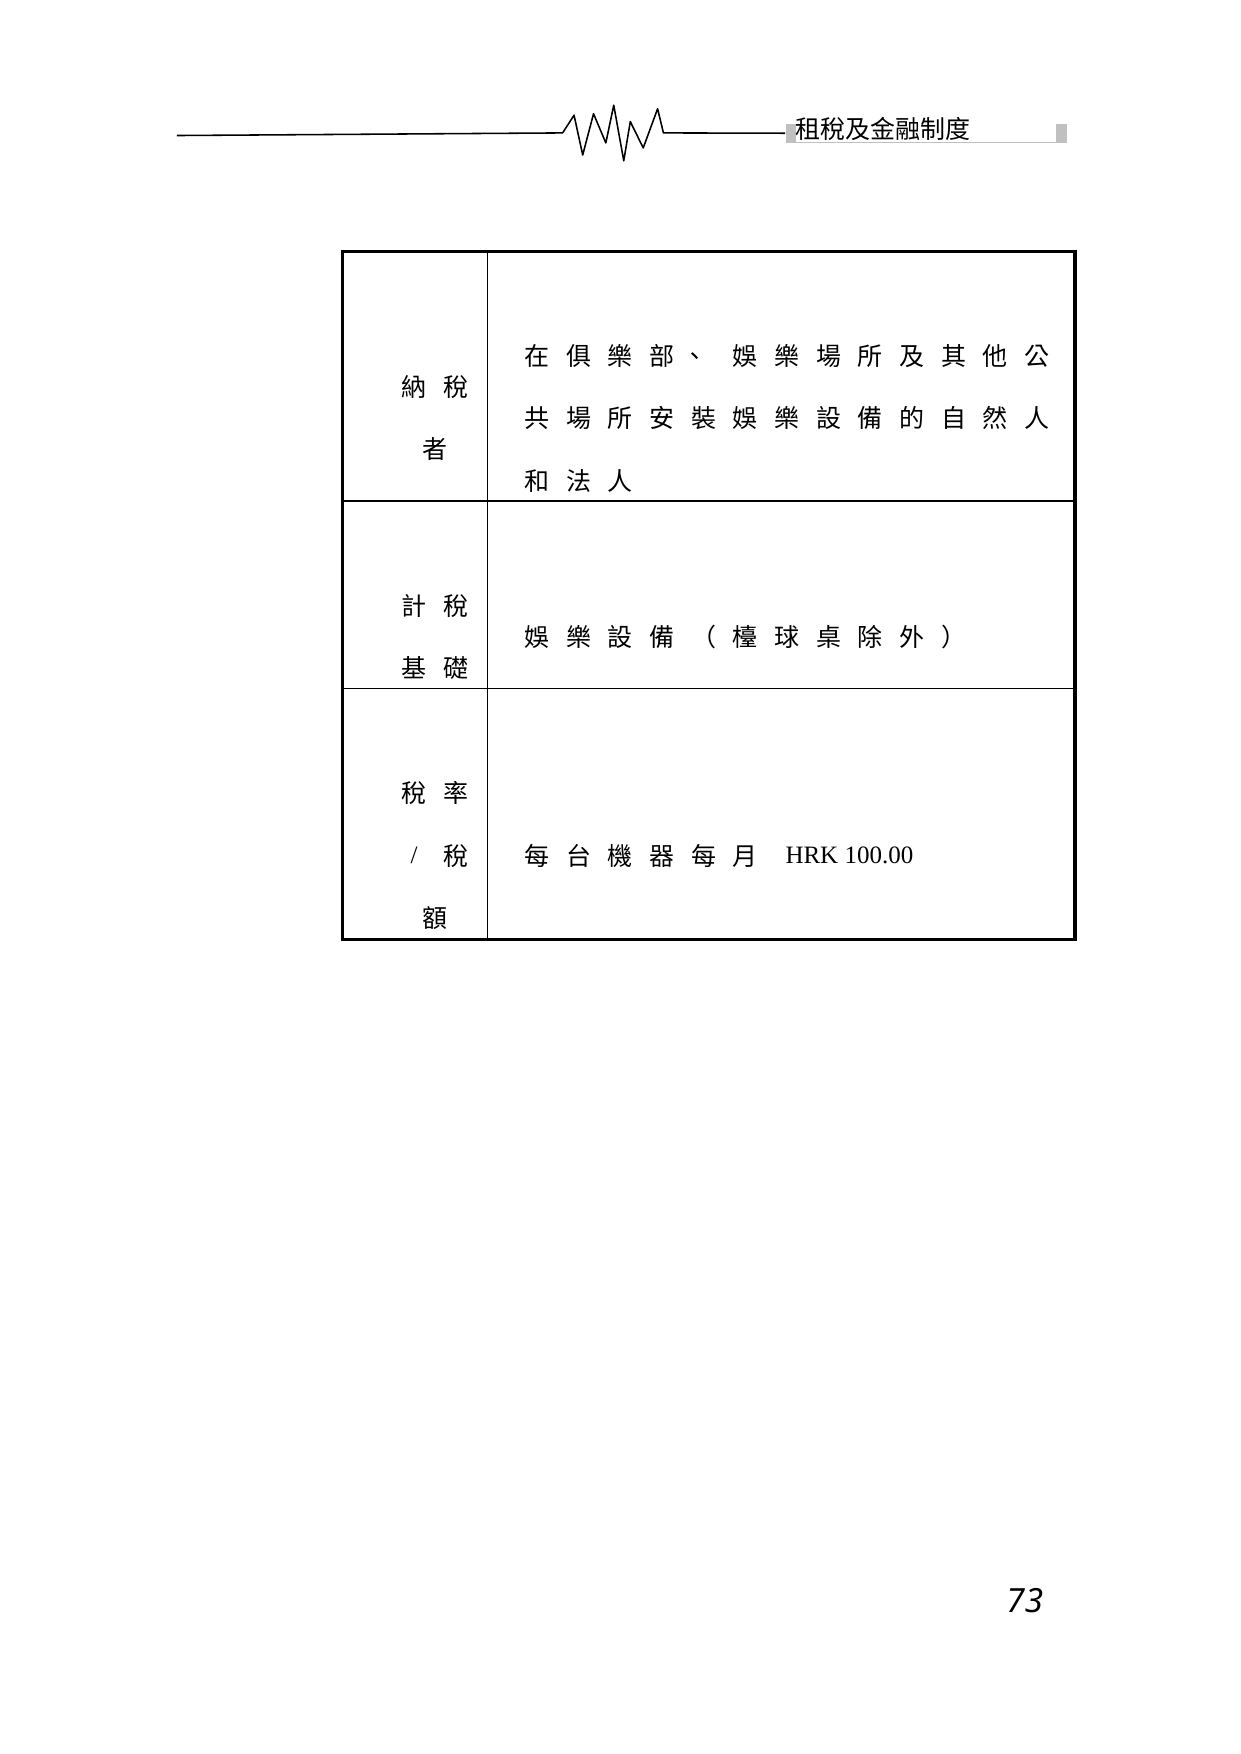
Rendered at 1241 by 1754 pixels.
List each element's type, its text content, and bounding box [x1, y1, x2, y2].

table_cell 每台機器每月HRK 100.00 [488, 689, 1073, 938]
table_cell 稅率/稅額 [344, 689, 487, 938]
table_cell 計稅基礎 [344, 502, 487, 688]
table_cell 娛樂設備（檯球桌除外） [488, 502, 1073, 688]
table_header 在俱樂部、娛樂場所及其他公共場所安裝娛樂設備的自然人和法人 [488, 253, 1073, 500]
table_header 納稅者 [344, 253, 487, 500]
